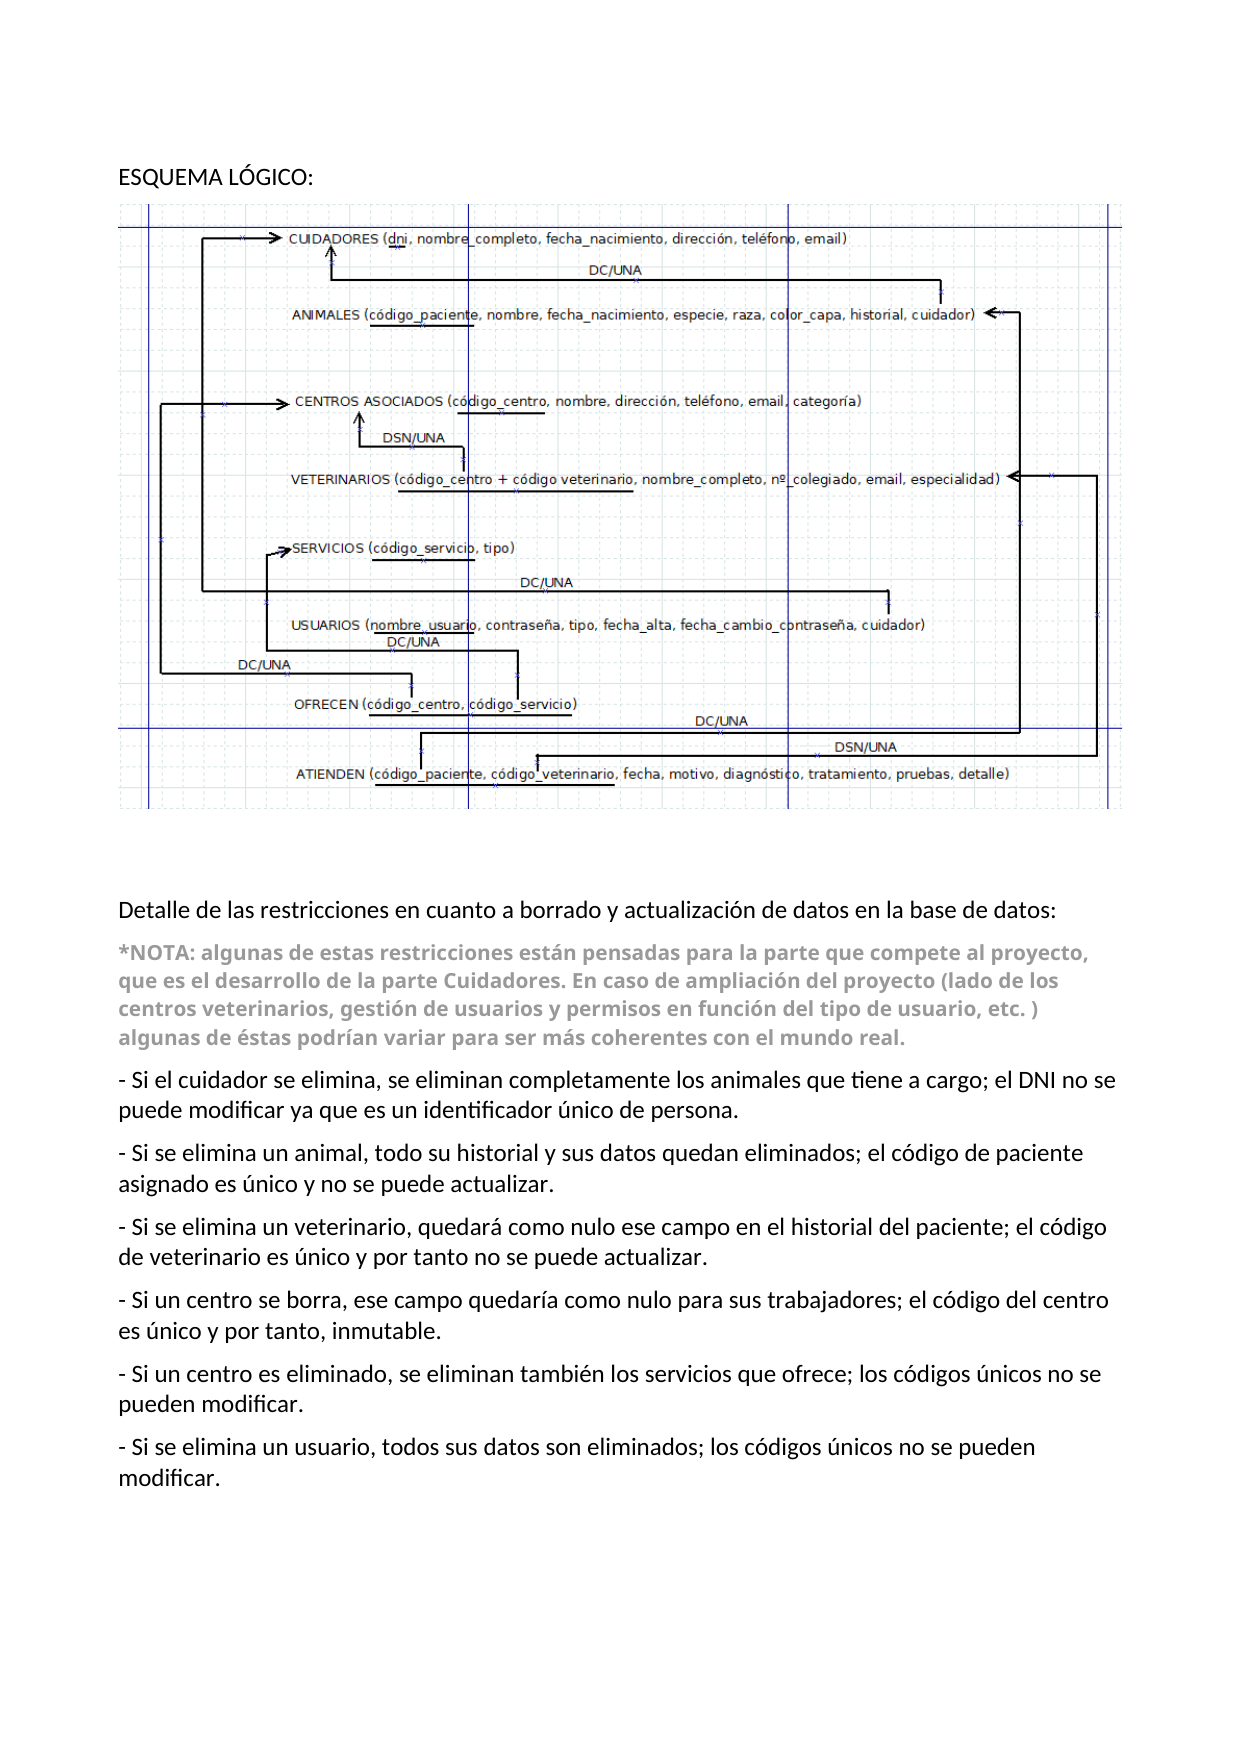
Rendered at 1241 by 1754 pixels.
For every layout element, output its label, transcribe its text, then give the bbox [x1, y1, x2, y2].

text - Si se elimina un usuario, todos sus datos son eliminados; los códigos únicos no se pueden modificar. [118, 1432, 1122, 1493]
text - Si se elimina un animal, todo su historial y sus datos quedan eliminados; el código de paciente asignado es único y no se puede actualizar. [118, 1137, 1122, 1198]
text Detalle de las restricciones en cuanto a borrado y actualización de datos en la base de datos: [118, 894, 1122, 925]
text - Si un centro se borra, ese campo quedaría como nulo para sus trabajadores; el código del centro es único y por tanto, inmutable. [118, 1284, 1122, 1346]
text - Si se elimina un veterinario, quedará como nulo ese campo en el historial del paciente; el código de veterinario es único y por tanto no se puede actualizar. [118, 1211, 1122, 1272]
text *NOTA: algunas de estas restricciones están pensadas para la parte que compete al proyecto, que es el desarrollo de la parte Cuidadores. En caso de ampliación del proyecto (lado de los centros veterinarios, gestión de usuarios y permisos en función del tipo de usuario, etc. ) algunas de éstas podrían variar para ser más coherentes con el mundo real. [118, 938, 1122, 1051]
text ESQUEMA LÓGICO: [118, 161, 1122, 192]
text - Si el cuidador se elimina, se eliminan completamente los animales que tiene a cargo; el DNI no se puede modificar ya que es un identificador único de persona. [118, 1064, 1122, 1125]
picture [118, 204, 1123, 809]
text - Si un centro es eliminado, se eliminan también los servicios que ofrece; los códigos únicos no se pueden modificar. [118, 1358, 1122, 1419]
